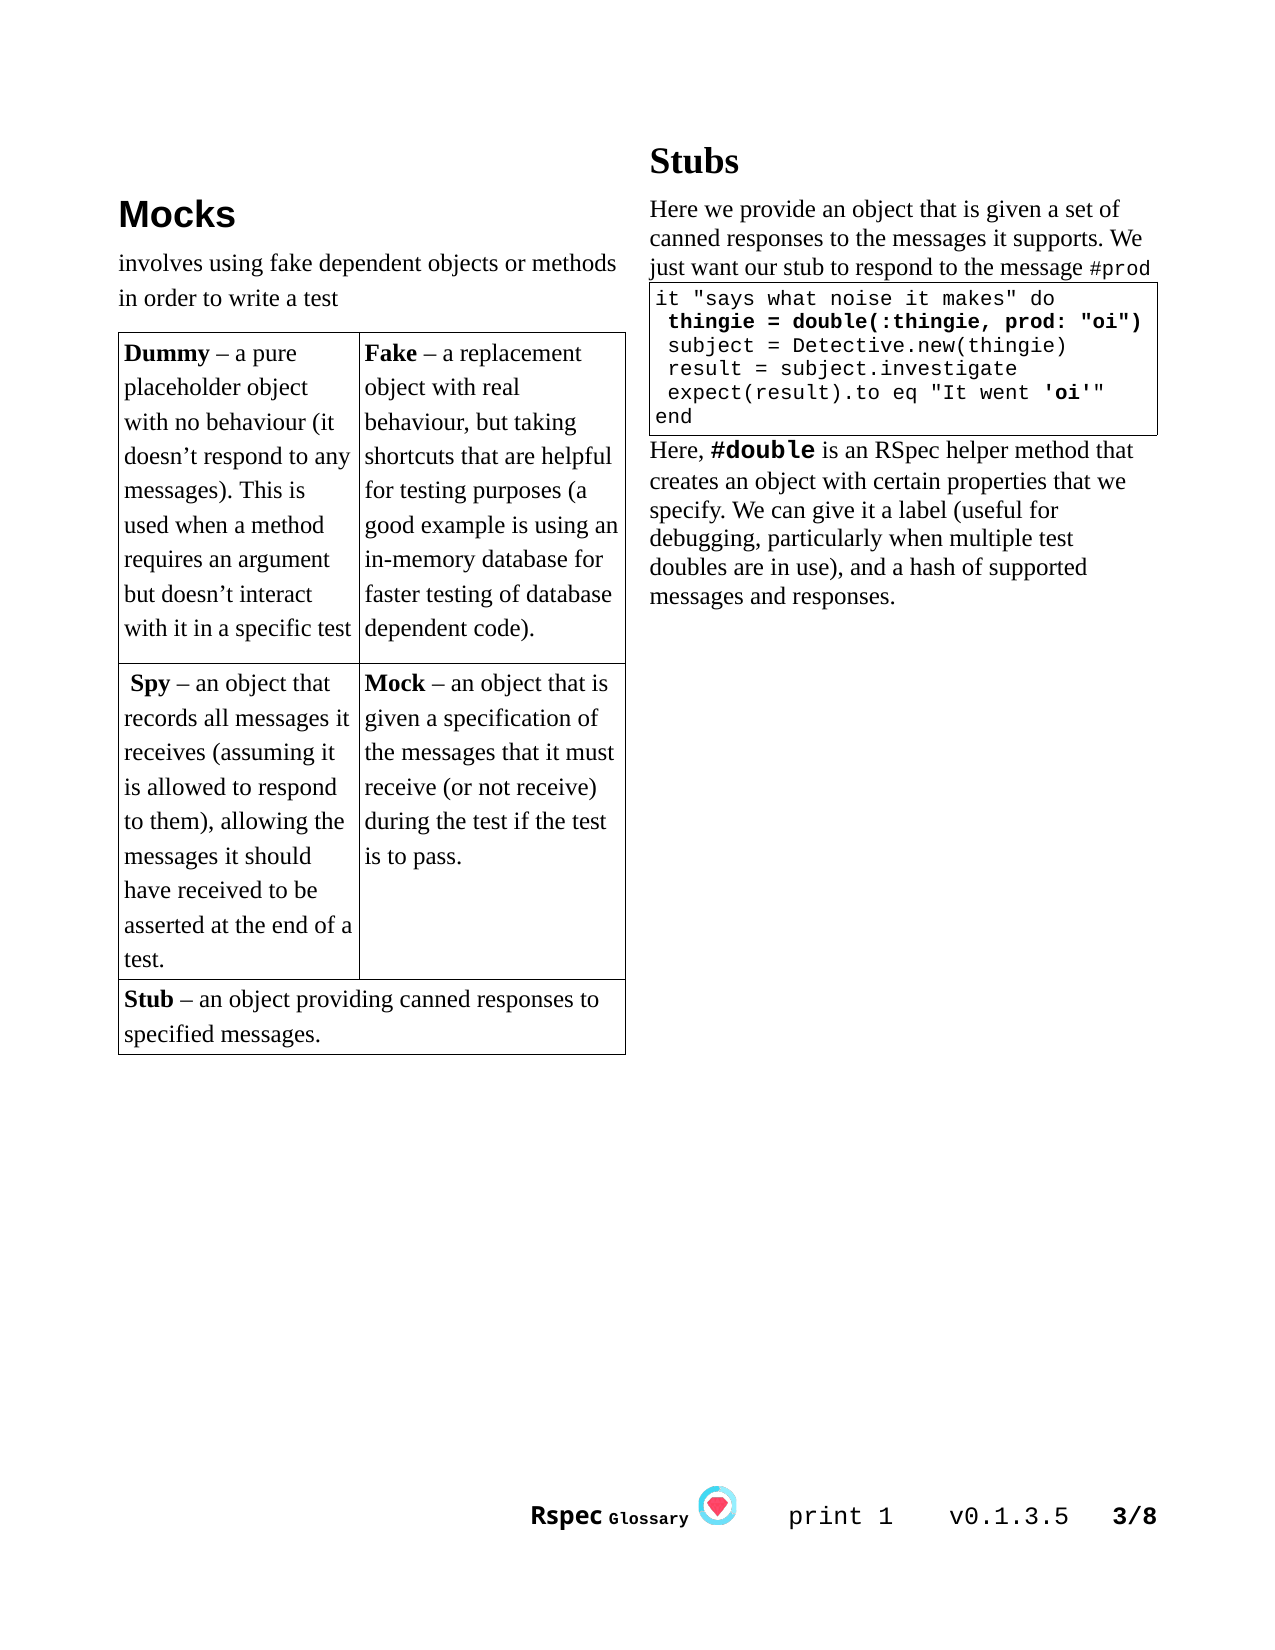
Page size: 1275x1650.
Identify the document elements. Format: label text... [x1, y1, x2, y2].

table_cell Mock – an object that is given a specification of the messages that it must receive (or not receive) during the test if the test is to pass. [360, 664, 625, 979]
table_cell Spy – an object that records all messages it receives (assuming it is allowed to respond to them), allowing the messages it should have received to be asserted at the end of a test. [119, 664, 359, 979]
subtitle Mocks [118, 192, 626, 236]
text involves using fake dependent objects or methods in order to write a test [118, 248, 626, 312]
text Here, #double is an RSpec helper method that creates an object with certain properties that we specify. We can give it a label (useful for debugging, particularly when multiple test doubles are in use), and a hash of supported messages and responses. [649, 436, 1157, 610]
table_header it "says what noise it makes" do thingie = double(:thingie, prod: "oi") subject = Detective.new(thingie) result = subject.investigate expect(result).to eq "It went 'oi'" end [650, 283, 1157, 435]
text Here we provide an object that is given a set of canned responses to the messages it supports. We just want our stub to respond to the message #prod [649, 194, 1157, 282]
subtitle Stubs [649, 139, 1157, 182]
table_header Fake – a replacement object with real behaviour, but taking shortcuts that are helpful for testing purposes (a good example is using an in-memory database for faster testing of database dependent code). [360, 333, 625, 663]
picture [698, 1486, 737, 1525]
table_cell Stub – an object providing canned responses to specified messages. [119, 980, 625, 1053]
table_header Dummy – a pure placeholder object with no behaviour (it doesn’t respond to any messages). This is used when a method requires an argument but doesn’t interact with it in a specific test [119, 333, 359, 663]
